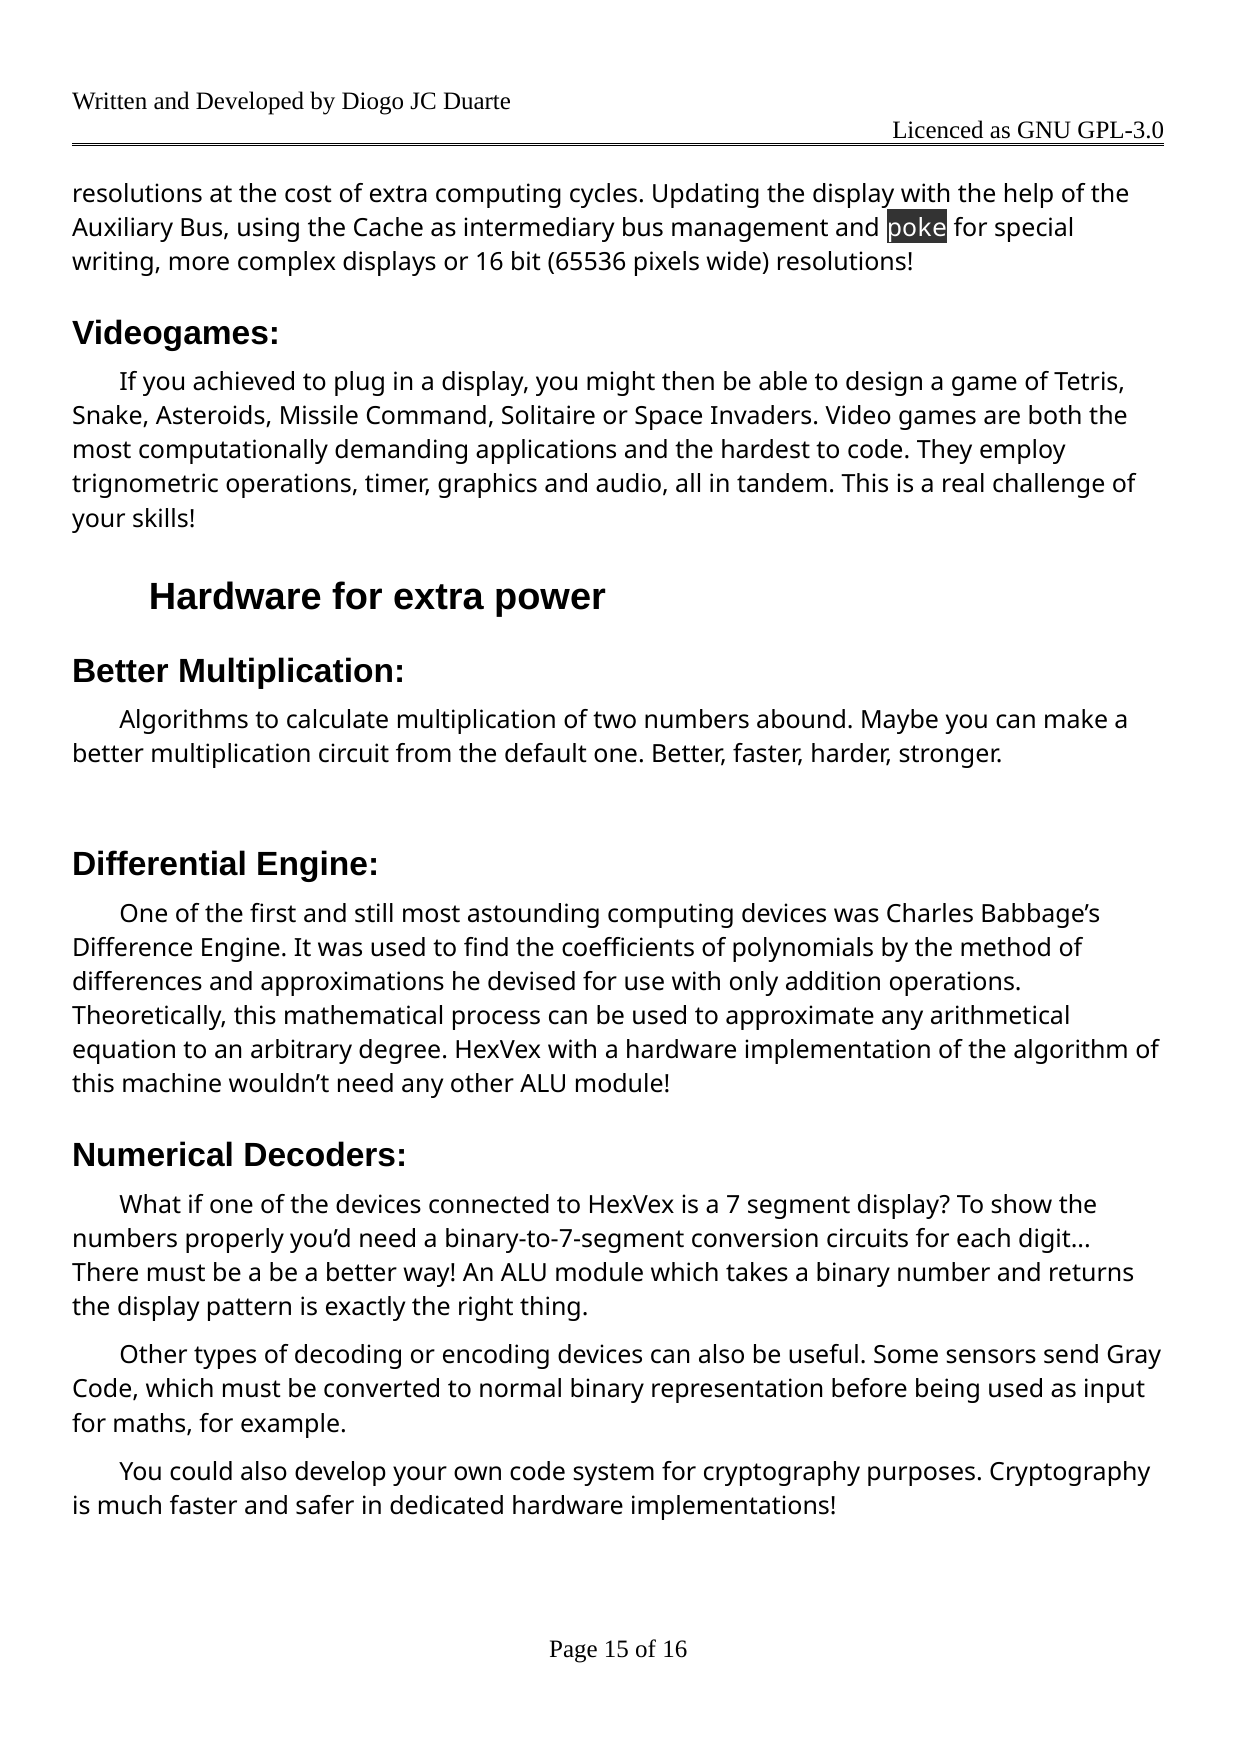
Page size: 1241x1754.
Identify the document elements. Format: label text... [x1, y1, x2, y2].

text Algorithms to calculate multiplication of two numbers abound. Maybe you can make a better multiplication circuit from the default one. Better, faster, harder, stronger. [72, 702, 1164, 770]
subtitle Better Multiplication: [72, 651, 1164, 689]
text resolutions at the cost of extra computing cycles. Updating the display with the help of the Auxiliary Bus, using the Cache as intermediary bus management and poke for special writing, more complex displays or 16 bit (65536 pixels wide) resolutions! [72, 175, 1164, 277]
text Other types of decoding or encoding devices can also be useful. Some sensors send Gray Code, which must be converted to normal binary representation before being used as input for maths, for example. [72, 1337, 1164, 1439]
text What if one of the devices connected to HexVex is a 7 segment display? To show the numbers properly you’d need a binary-to-7-segment conversion circuits for each digit... There must be a be a better way! An ALU module which takes a binary number and returns the display pattern is exactly the right thing. [72, 1186, 1164, 1322]
subtitle Hardware for extra power [72, 574, 1164, 617]
text If you achieved to plug in a display, you might then be able to design a game of Tetris, Snake, Asteroids, Missile Command, Solitaire or Space Invaders. Video games are both the most computationally demanding applications and the hardest to code. They employ trignometric operations, timer, graphics and audio, all in tandem. This is a real challenge of your skills! [72, 364, 1164, 534]
subtitle Videogames: [72, 313, 1164, 351]
text You could also develop your own code system for cryptography purposes. Cryptography is much faster and safer in dedicated hardware implementations! [72, 1454, 1164, 1522]
subtitle Numerical Decoders: [72, 1135, 1164, 1174]
text One of the first and still most astounding computing devices was Charles Babbage’s Difference Engine. It was used to find the coefficients of polynomials by the method of differences and approximations he devised for use with only addition operations. Theoretically, this mathematical process can be used to approximate any arithmetical equation to an arbitrary degree. HexVex with a hardware implementation of the algorithm of this machine wouldn’t need any other ALU module! [72, 895, 1164, 1100]
subtitle Differential Engine: [72, 806, 1164, 883]
